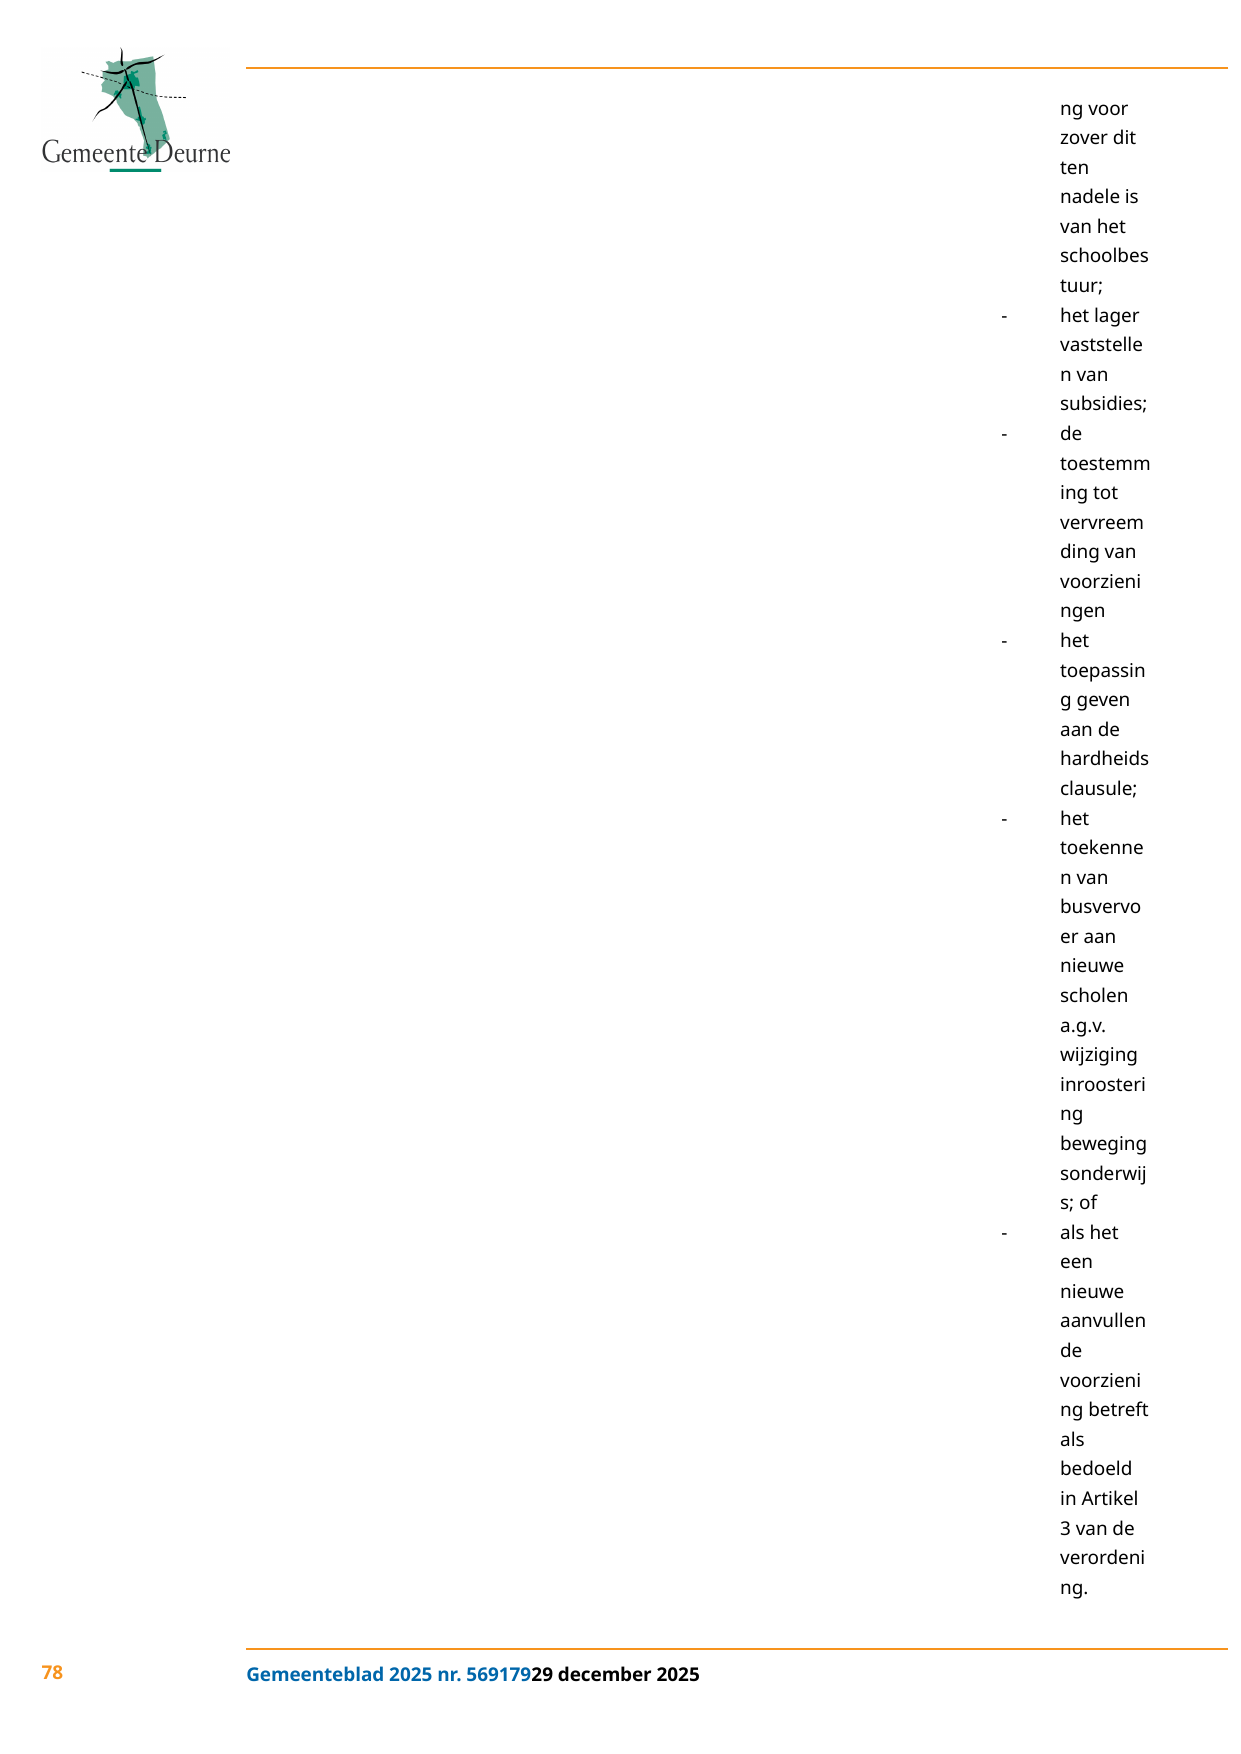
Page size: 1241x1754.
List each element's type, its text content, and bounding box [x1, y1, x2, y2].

table_cell [850, 95, 1001, 1600]
picture [41, 47, 231, 172]
table_cell ng voor zover dit ten nadele is van het schoolbestuur; het lager vaststellen van subsidies; de toestemming tot vervreemding van voorzieningen het toepassing geven aan de hardheidsclausule; het toekennen van busvervoer aan nieuwe scholen a.g.v. wijziging inroostering bewegingsonderwijs; of als het een nieuwe aanvullende voorziening betreft als bedoeld in Artikel 3 van de verordening. [1001, 95, 1152, 1600]
table_cell [399, 95, 549, 1600]
table_cell [549, 95, 700, 1600]
table_cell [700, 95, 850, 1600]
table_cell [248, 95, 398, 1600]
